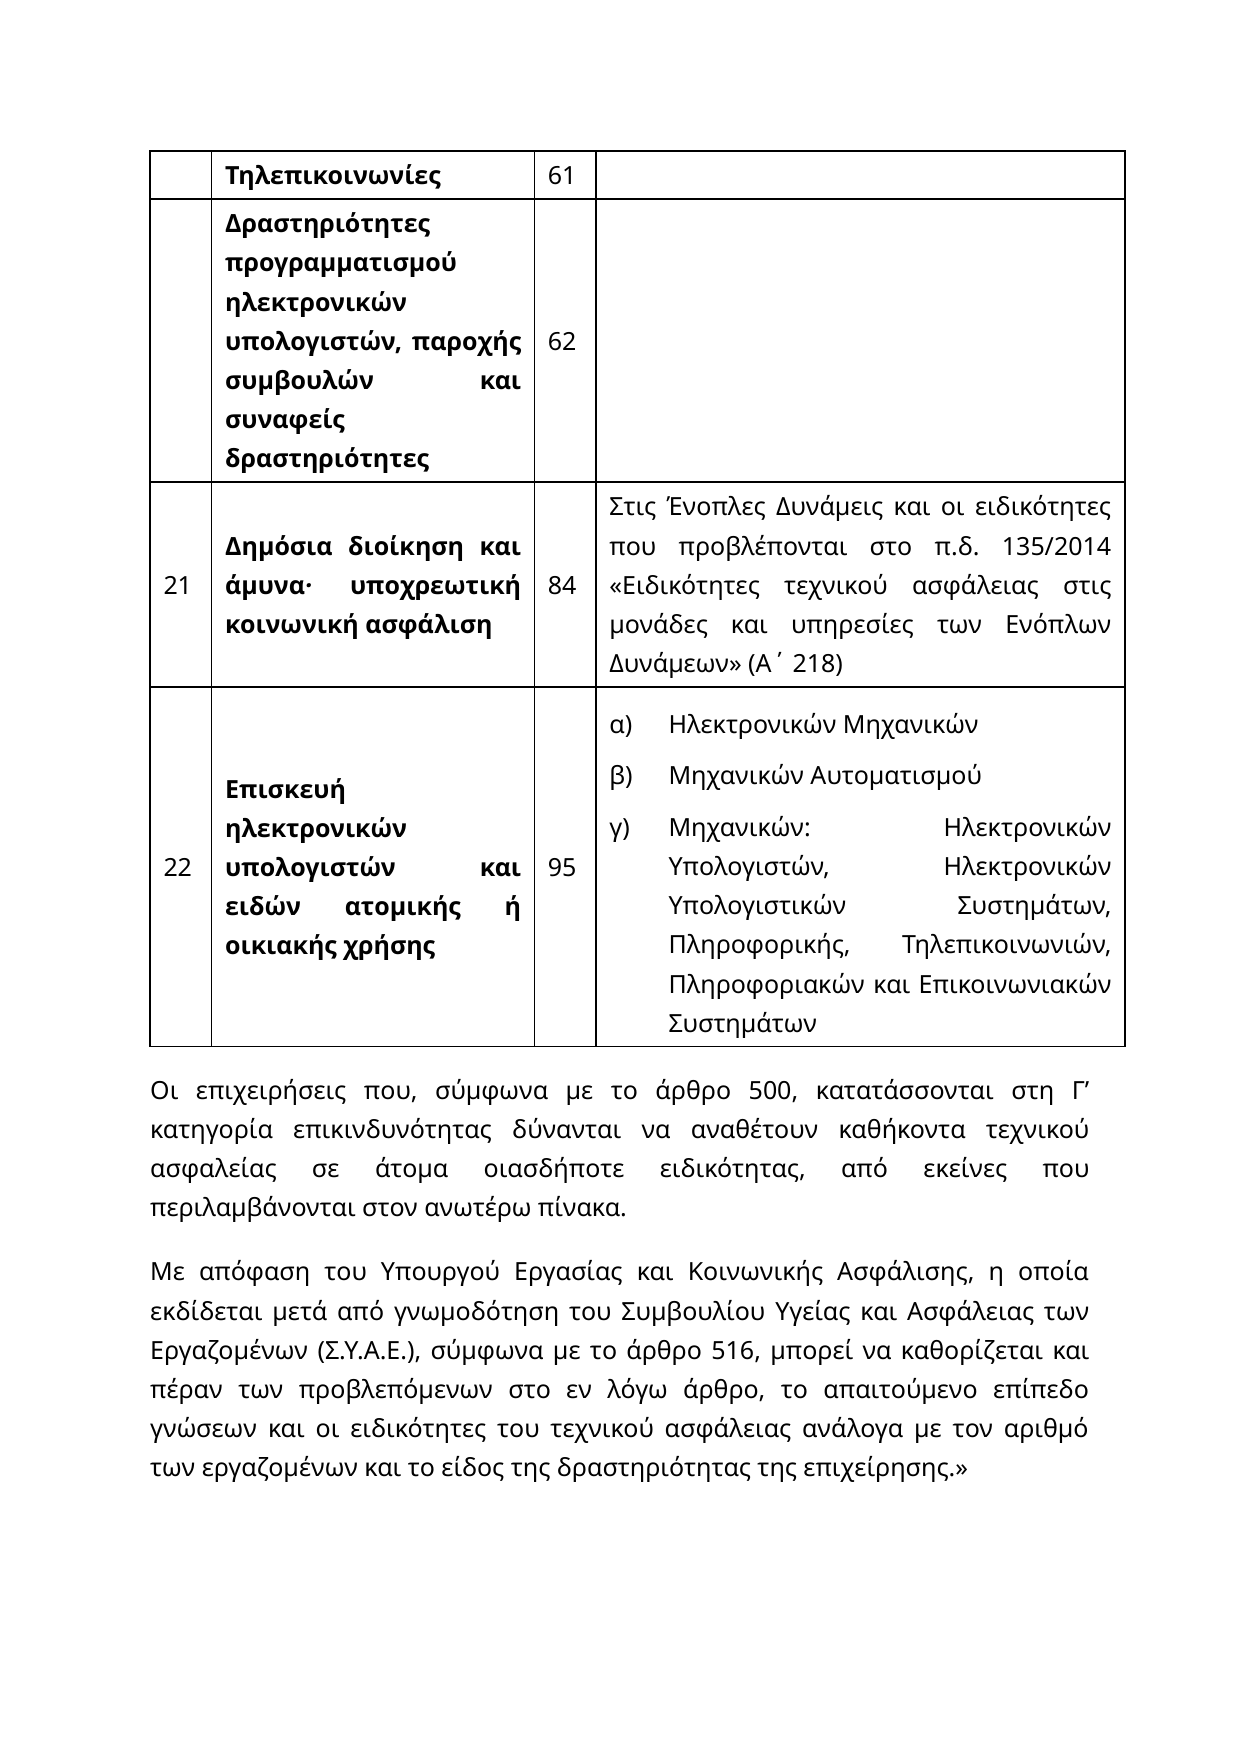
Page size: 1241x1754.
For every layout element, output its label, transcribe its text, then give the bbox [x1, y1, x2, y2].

table_cell Δραστηριότητες προγραμματισμού ηλεκτρονικών υπολογιστών, παροχής συμβουλών και συναφείς δραστηριότητες [212, 200, 534, 481]
table_cell 95 [535, 688, 595, 1046]
text Με απόφαση του Υπουργού Εργασίας και Κοινωνικής Ασφάλισης, η οποία εκδίδεται μετά από γνωμοδότηση του Συμβουλίου Υγείας και Ασφάλειας των Εργαζομένων (Σ.Υ.Α.Ε.), σύμφωνα με το άρθρο 516, μπορεί να καθορίζεται και πέραν των προβλεπόμενων στο εν λόγω άρθρο, το απαιτούμενο επίπεδο γνώσεων και οι ειδικότητες του τεχνικού ασφάλειας ανάλογα με τον αριθμό των εργαζομένων και το είδος της δραστηριότητας της επιχείρησης.» [150, 1254, 1090, 1484]
table_cell 21 [151, 483, 211, 686]
table_cell Δημόσια διοίκηση και άμυνα· υποχρεωτική κοινωνική ασφάλιση [212, 483, 534, 686]
table_cell 62 [535, 200, 595, 481]
table_cell Τηλεπικοινωνίες [212, 152, 534, 198]
table_cell 22 [151, 688, 211, 1046]
table_cell 84 [535, 483, 595, 686]
table_cell Στις Ένοπλες Δυνάμεις και οι ειδικότητες που προβλέπονται στο π.δ. 135/2014 «Ειδικότητες τεχνικού ασφάλειας στις μονάδες και υπηρεσίες των Ενόπλων Δυνάμεων» (Α΄ 218) [597, 483, 1124, 686]
table_cell [151, 152, 211, 198]
table_cell [597, 152, 1124, 198]
table_cell 61 [535, 152, 595, 198]
table_cell α) Ηλεκτρονικών Μηχανικών β) Μηχανικών Αυτοματισμού γ) Μηχανικών: Ηλεκτρονικών Υπολογιστών, Ηλεκτρονικών Υπολογιστικών Συστημάτων, Πληροφορικής, Τηλεπικοινωνιών, Πληροφοριακών και Επικοινωνιακών Συστημάτων [597, 688, 1124, 1046]
text Οι επιχειρήσεις που, σύμφωνα με το άρθρο 500, κατατάσσονται στη Γ’ κατηγορία επικινδυνότητας δύνανται να αναθέτουν καθήκοντα τεχνικού ασφαλείας σε άτομα οιασδήποτε ειδικότητας, από εκείνες που περιλαμβάνονται στον ανωτέρω πίνακα. [150, 1072, 1090, 1224]
table_cell [597, 200, 1124, 481]
table_cell Επισκευή ηλεκτρονικών υπολογιστών και ειδών ατομικής ή οικιακής χρήσης [212, 688, 534, 1046]
table_cell [151, 200, 211, 481]
